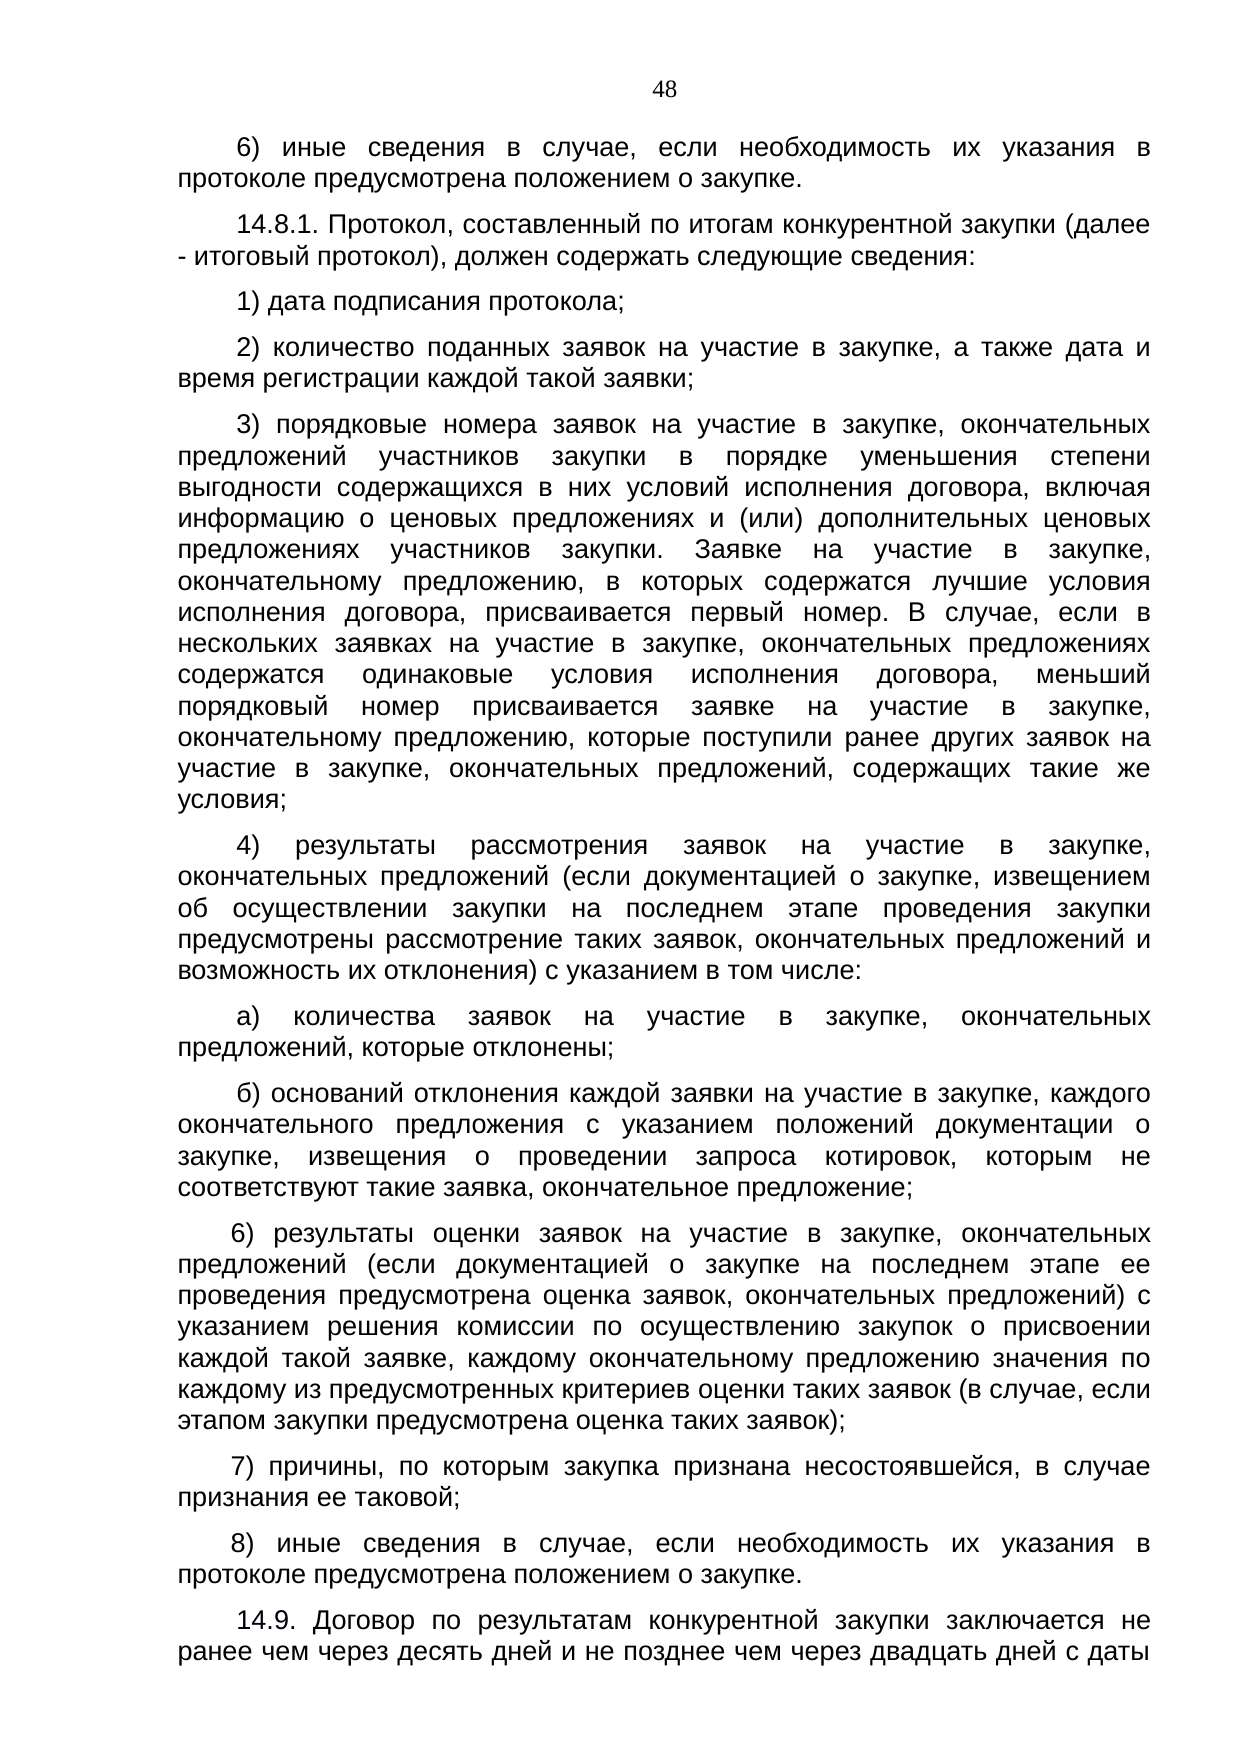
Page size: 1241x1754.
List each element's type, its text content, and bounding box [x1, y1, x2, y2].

text 1) дата подписания протокола; [177, 285, 1152, 317]
text 6) результаты оценки заявок на участие в закупке, окончательных предложений (если документацией о закупке на последнем этапе ее проведения предусмотрена оценка заявок, окончательных предложений) с указанием решения комиссии по осуществлению закупок о присвоении каждой такой заявке, каждому окончательному предложению значения по каждому из предусмотренных критериев оценки таких заявок (в случае, если этапом закупки предусмотрена оценка таких заявок); [177, 1217, 1152, 1435]
text а) количества заявок на участие в закупке, окончательных предложений, которые отклонены; [177, 1000, 1152, 1062]
text 14.8.1. Протокол, составленный по итогам конкурентной закупки (далее - итоговый протокол), должен содержать следующие сведения: [177, 208, 1152, 271]
text 2) количество поданных заявок на участие в закупке, а также дата и время регистрации каждой такой заявки; [177, 331, 1152, 394]
text б) оснований отклонения каждой заявки на участие в закупке, каждого окончательного предложения с указанием положений документации о закупке, извещения о проведении запроса котировок, которым не соответствуют такие заявка, окончательное предложение; [177, 1077, 1152, 1202]
text 14.9. Договор по результатам конкурентной закупки заключается не ранее чем через десять дней и не позднее чем через двадцать дней с даты [177, 1604, 1152, 1667]
text 4) результаты рассмотрения заявок на участие в закупке, окончательных предложений (если документацией о закупке, извещением об осуществлении закупки на последнем этапе проведения закупки предусмотрены рассмотрение таких заявок, окончательных предложений и возможность их отклонения) с указанием в том числе: [177, 829, 1152, 985]
text 7) причины, по которым закупка признана несостоявшейся, в случае признания ее таковой; [177, 1450, 1152, 1512]
text 3) порядковые номера заявок на участие в закупке, окончательных предложений участников закупки в порядке уменьшения степени выгодности содержащихся в них условий исполнения договора, включая информацию о ценовых предложениях и (или) дополнительных ценовых предложениях участников закупки. Заявке на участие в закупке, окончательному предложению, в которых содержатся лучшие условия исполнения договора, присваивается первый номер. В случае, если в нескольких заявках на участие в закупке, окончательных предложениях содержатся одинаковые условия исполнения договора, меньший порядковый номер присваивается заявке на участие в закупке, окончательному предложению, которые поступили ранее других заявок на участие в закупке, окончательных предложений, содержащих такие же условия; [177, 408, 1152, 814]
text 6) иные сведения в случае, если необходимость их указания в протоколе предусмотрена положением о закупке. [177, 131, 1152, 194]
text 8) иные сведения в случае, если необходимость их указания в протоколе предусмотрена положением о закупке. [177, 1527, 1152, 1589]
